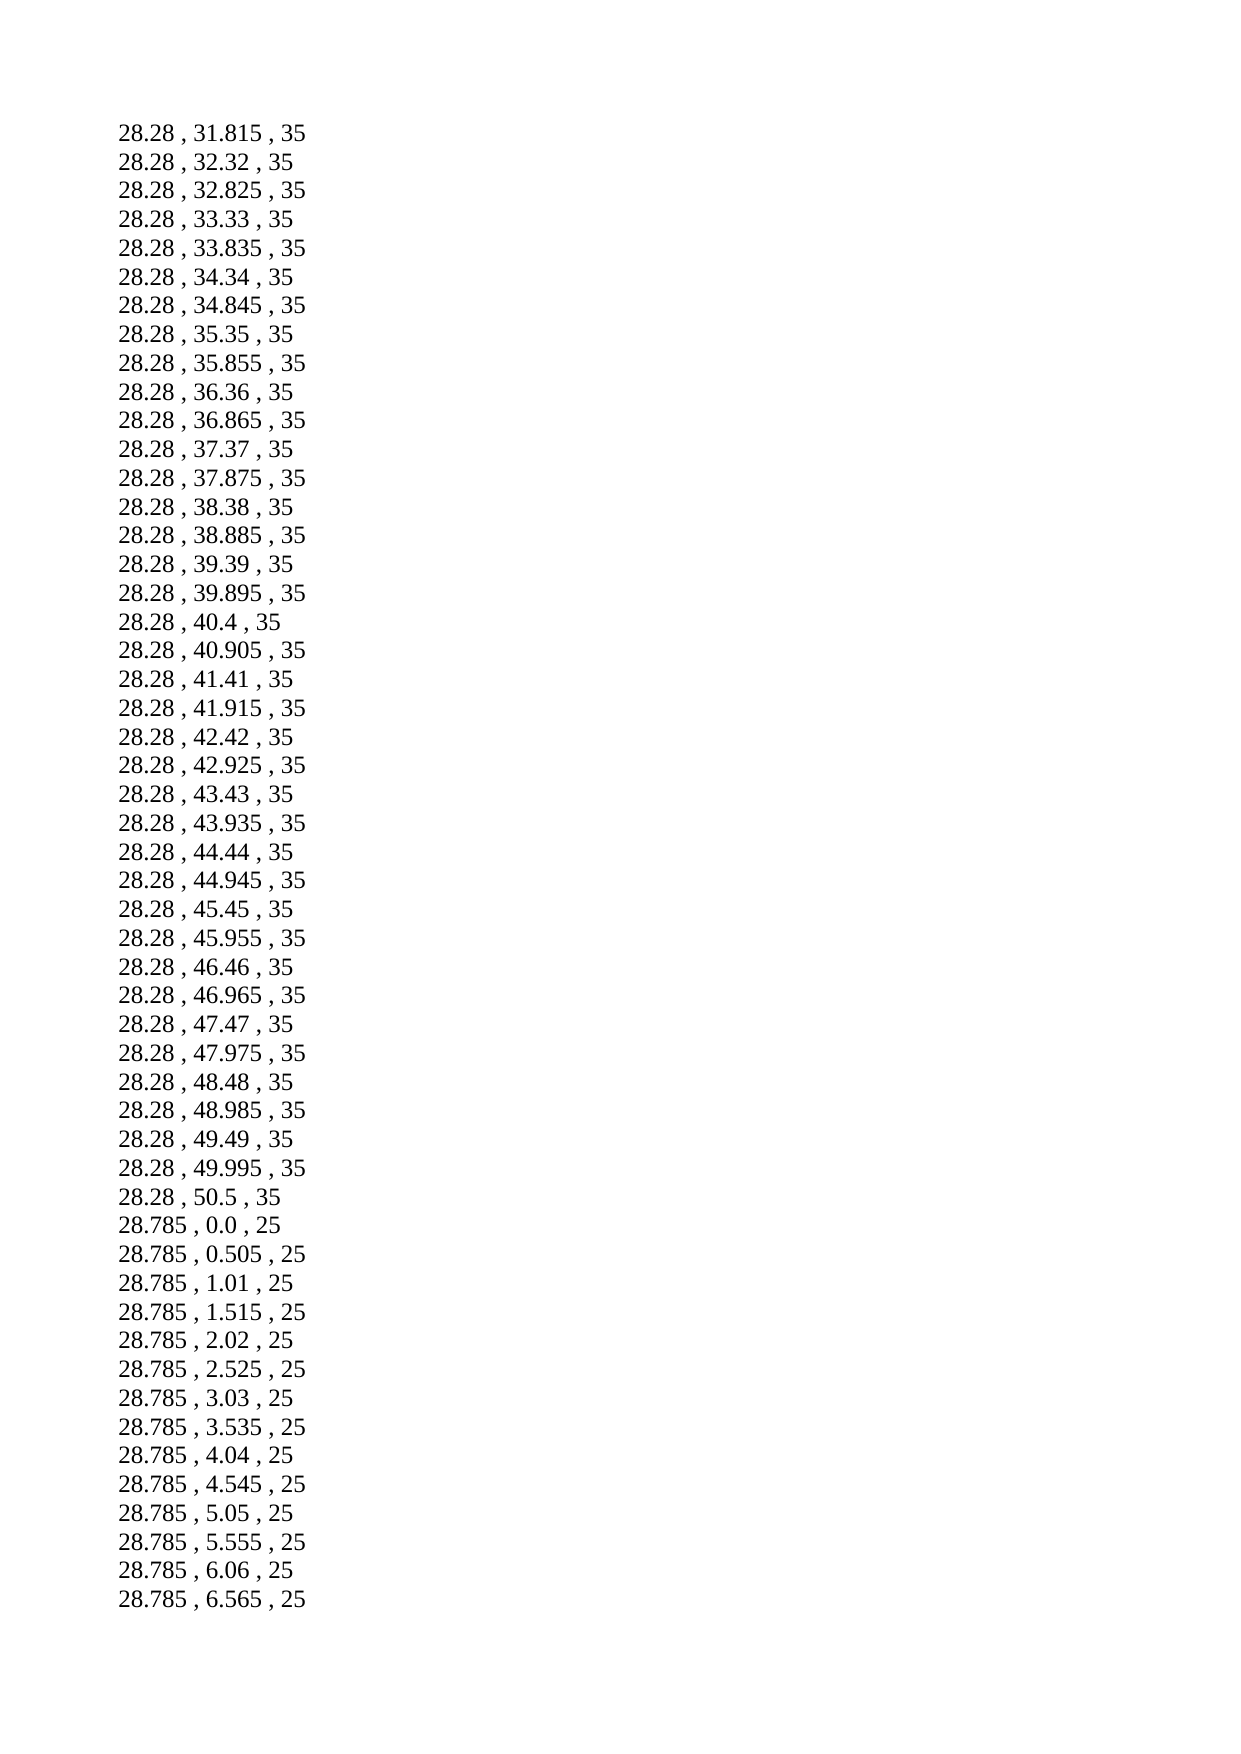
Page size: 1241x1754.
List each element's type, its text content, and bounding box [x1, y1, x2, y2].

text 28.28 , 49.49 , 35 [118, 1124, 1122, 1153]
text 28.28 , 39.39 , 35 [118, 549, 1122, 578]
text 28.785 , 0.0 , 25 [118, 1211, 1122, 1239]
text 28.28 , 34.845 , 35 [118, 291, 1122, 319]
text 28.28 , 44.945 , 35 [118, 866, 1122, 894]
text 28.785 , 3.03 , 25 [118, 1383, 1122, 1412]
text 28.785 , 2.525 , 25 [118, 1354, 1122, 1383]
text 28.28 , 47.975 , 35 [118, 1038, 1122, 1067]
text 28.28 , 39.895 , 35 [118, 578, 1122, 607]
text 28.28 , 47.47 , 35 [118, 1009, 1122, 1038]
text 28.28 , 42.42 , 35 [118, 722, 1122, 751]
text 28.785 , 1.01 , 25 [118, 1268, 1122, 1297]
text 28.28 , 32.32 , 35 [118, 147, 1122, 176]
text 28.28 , 35.855 , 35 [118, 348, 1122, 377]
text 28.785 , 3.535 , 25 [118, 1412, 1122, 1441]
text 28.28 , 45.955 , 35 [118, 923, 1122, 952]
text 28.28 , 46.965 , 35 [118, 981, 1122, 1009]
text 28.28 , 49.995 , 35 [118, 1153, 1122, 1182]
text 28.28 , 41.915 , 35 [118, 693, 1122, 722]
text 28.785 , 6.565 , 25 [118, 1584, 1122, 1613]
text 28.28 , 40.905 , 35 [118, 636, 1122, 664]
text 28.28 , 43.43 , 35 [118, 779, 1122, 808]
text 28.28 , 32.825 , 35 [118, 176, 1122, 204]
text 28.28 , 50.5 , 35 [118, 1182, 1122, 1211]
text 28.785 , 0.505 , 25 [118, 1239, 1122, 1268]
text 28.28 , 48.48 , 35 [118, 1067, 1122, 1096]
text 28.28 , 33.835 , 35 [118, 233, 1122, 262]
text 28.28 , 48.985 , 35 [118, 1096, 1122, 1124]
text 28.785 , 2.02 , 25 [118, 1326, 1122, 1354]
text 28.28 , 38.885 , 35 [118, 521, 1122, 549]
text 28.28 , 36.36 , 35 [118, 377, 1122, 406]
text 28.28 , 38.38 , 35 [118, 492, 1122, 521]
text 28.28 , 33.33 , 35 [118, 204, 1122, 233]
text 28.785 , 1.515 , 25 [118, 1297, 1122, 1326]
text 28.785 , 5.555 , 25 [118, 1527, 1122, 1556]
text 28.785 , 4.04 , 25 [118, 1441, 1122, 1469]
text 28.28 , 46.46 , 35 [118, 952, 1122, 981]
text 28.28 , 36.865 , 35 [118, 406, 1122, 434]
text 28.28 , 31.815 , 35 [118, 118, 1122, 147]
text 28.28 , 44.44 , 35 [118, 837, 1122, 866]
text 28.28 , 35.35 , 35 [118, 319, 1122, 348]
text 28.28 , 40.4 , 35 [118, 607, 1122, 636]
text 28.28 , 34.34 , 35 [118, 262, 1122, 291]
text 28.28 , 42.925 , 35 [118, 751, 1122, 779]
text 28.28 , 37.875 , 35 [118, 463, 1122, 492]
text 28.785 , 5.05 , 25 [118, 1498, 1122, 1527]
text 28.28 , 43.935 , 35 [118, 808, 1122, 837]
text 28.28 , 37.37 , 35 [118, 434, 1122, 463]
text 28.785 , 6.06 , 25 [118, 1556, 1122, 1584]
text 28.28 , 45.45 , 35 [118, 894, 1122, 923]
text 28.28 , 41.41 , 35 [118, 664, 1122, 693]
text 28.785 , 4.545 , 25 [118, 1469, 1122, 1498]
